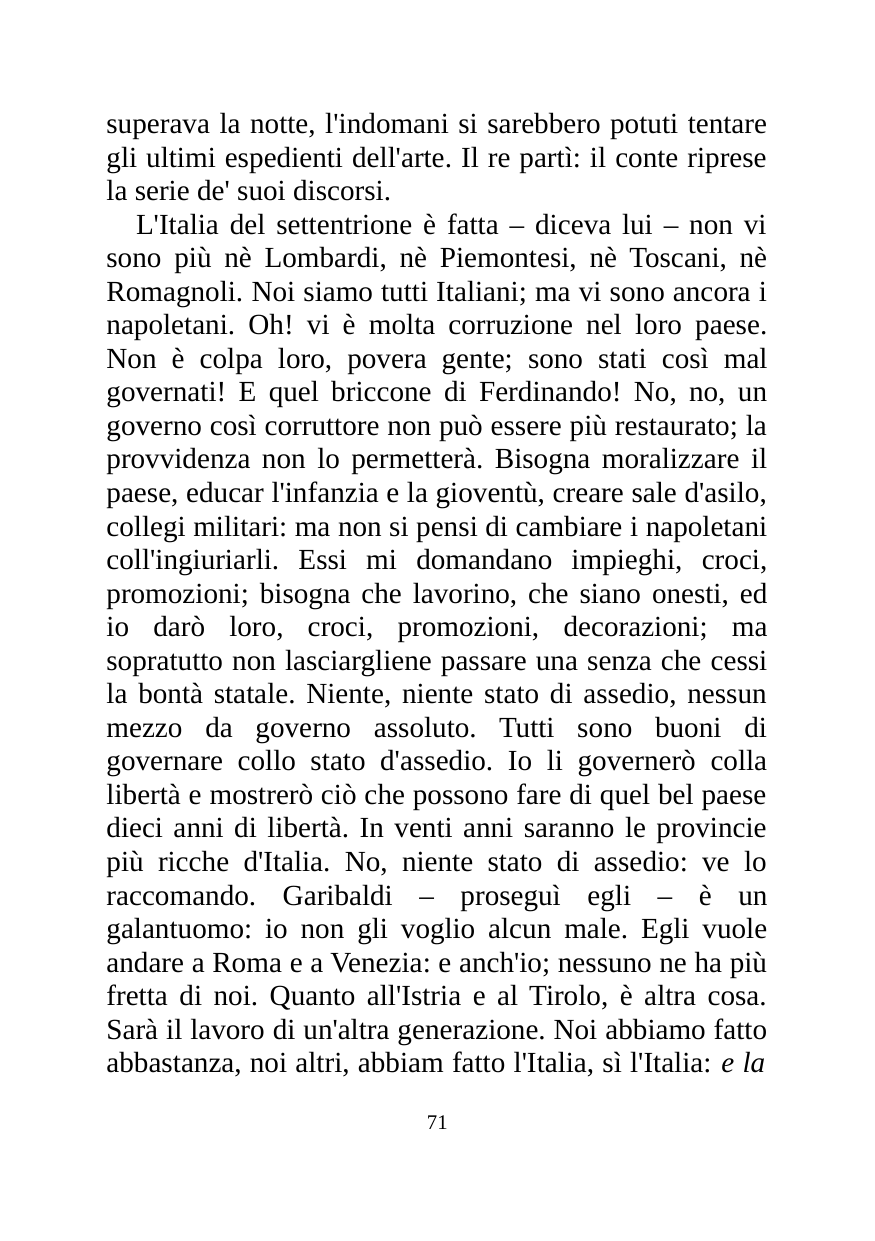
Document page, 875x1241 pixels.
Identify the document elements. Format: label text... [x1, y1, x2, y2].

text superava la notte, l'indomani si sarebbero potuti tentare gli ultimi espedienti dell'arte. Il re partì: il conte riprese la serie de' suoi discorsi. [106, 106, 768, 207]
text L'Italia del settentrione è fatta – diceva lui – non vi sono più nè Lombardi, nè Piemontesi, nè Toscani, nè Romagnoli. Noi siamo tutti Italiani; ma vi sono ancora i napoletani. Oh! vi è molta corruzione nel loro paese. Non è colpa loro, povera gente; sono stati così mal governati! E quel briccone di Ferdinando! No, no, un governo così corruttore non può essere più restaurato; la provvidenza non lo permetterà. Bisogna moralizzare il paese, educar l'infanzia e la gioventù, creare sale d'asilo, collegi militari: ma non si pensi di cambiare i napoletani coll'ingiuriarli. Essi mi domandano impieghi, croci, promozioni; bisogna che lavorino, che siano onesti, ed io darò loro, croci, promozioni, decorazioni; ma sopratutto non lasciargliene passare una senza che cessi la bontà statale. Niente, niente stato di assedio, nessun mezzo da governo assoluto. Tutti sono buoni di governare collo stato d'assedio. Io li governerò colla libertà e mostrerò ciò che possono fare di quel bel paese dieci anni di libertà. In venti anni saranno le provincie più ricche d'Italia. No, niente stato di assedio: ve lo raccomando. Garibaldi – proseguì egli – è un galantuomo: io non gli voglio alcun male. Egli vuole andare a Roma e a Venezia: e anch'io; nessuno ne ha più fretta di noi. Quanto all'Istria e al Tirolo, è altra cosa. Sarà il lavoro di un'altra generazione. Noi abbiamo fatto abbastanza, noi altri, abbiam fatto l'Italia, sì l'Italia: e la [106, 207, 768, 1079]
